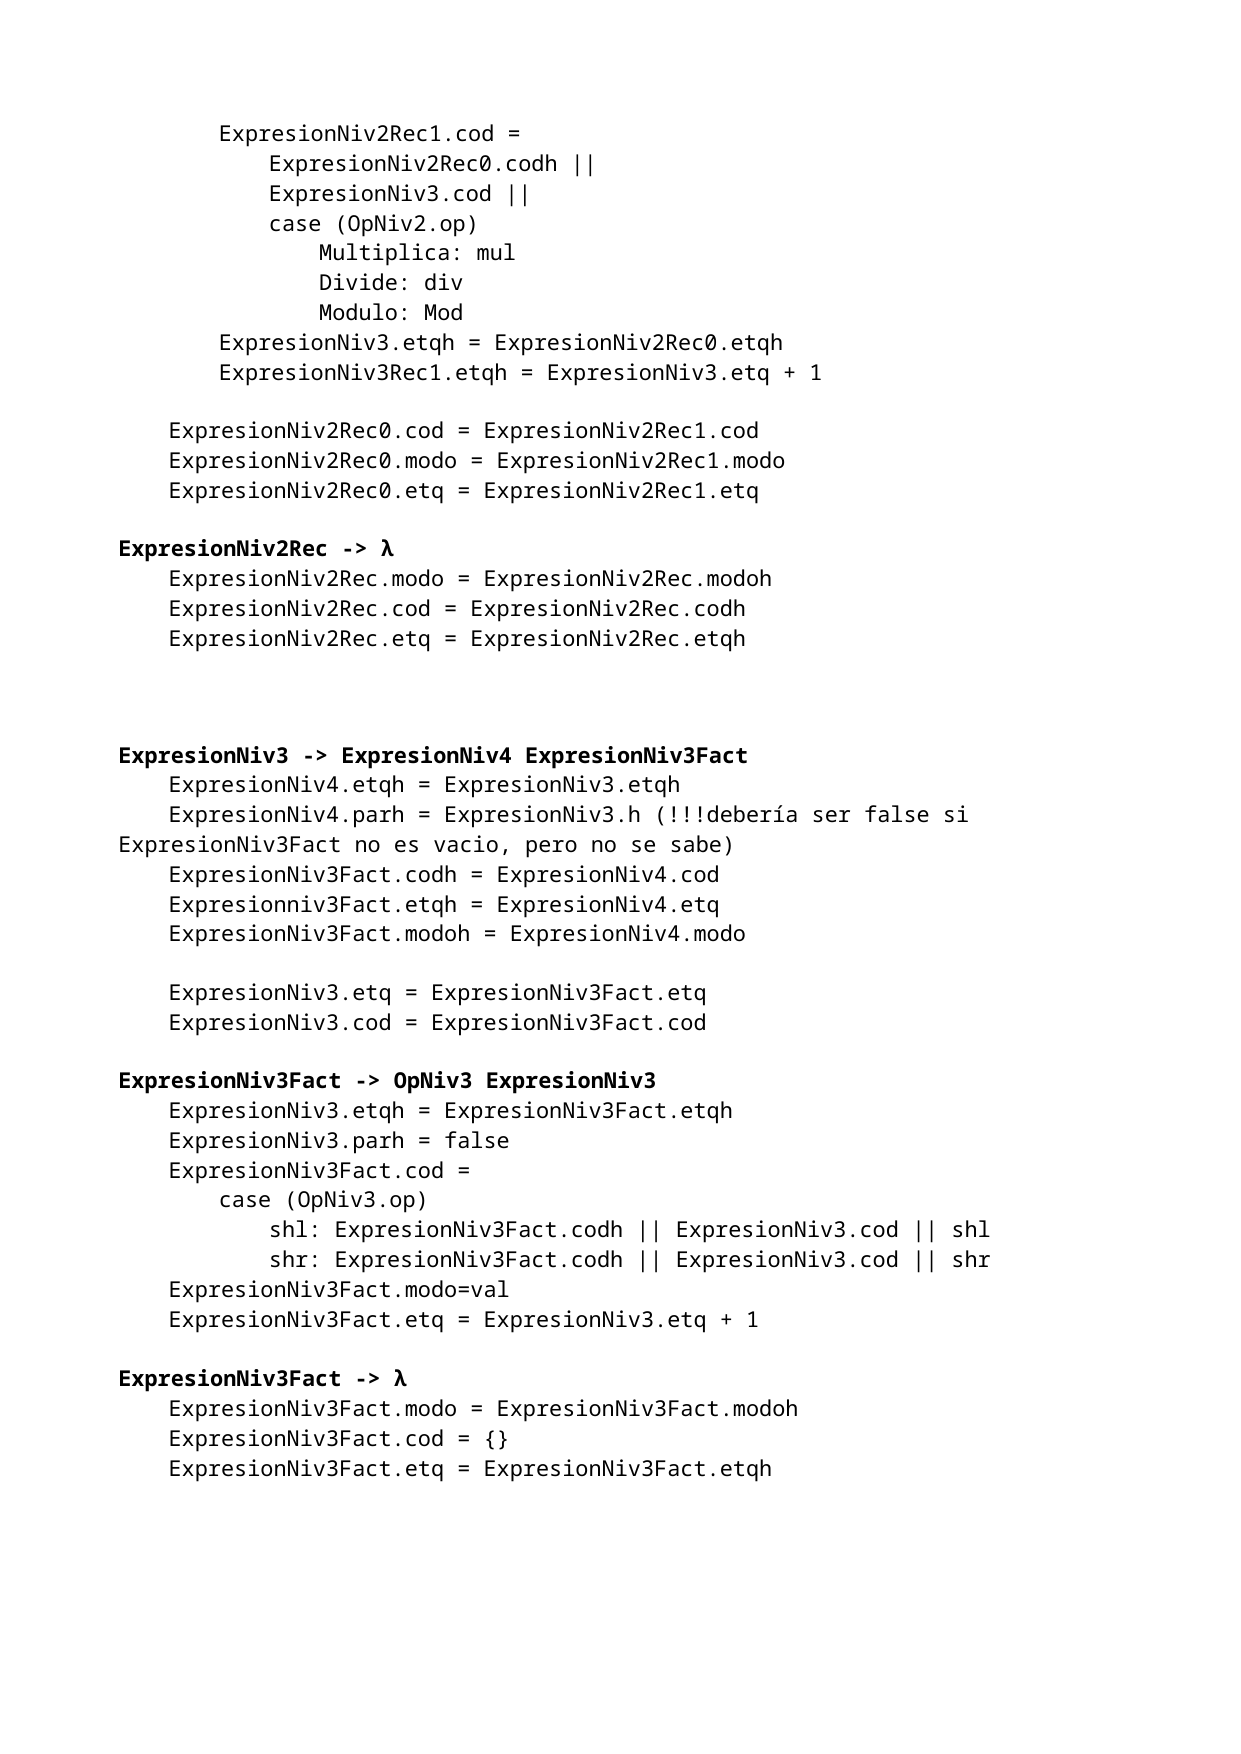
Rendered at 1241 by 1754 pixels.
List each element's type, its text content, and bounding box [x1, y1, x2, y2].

text ExpresionNiv3 -> ExpresionNiv4 ExpresionNiv3Fact [118, 739, 1122, 769]
text shr: ExpresionNiv3Fact.codh || ExpresionNiv3.cod || shr [118, 1244, 1122, 1274]
text ExpresionNiv3Fact -> λ [118, 1363, 1122, 1393]
text ExpresionNiv4.parh = ExpresionNiv3.h (!!!debería ser false si ExpresionNiv3Fact no es vacio, pero no se sabe) [118, 799, 1122, 859]
text ExpresionNiv2Rec.modo = ExpresionNiv2Rec.modoh [118, 563, 1122, 593]
text ExpresionNiv3Fact.modo = ExpresionNiv3Fact.modoh [118, 1393, 1122, 1423]
text ExpresionNiv3.cod || [118, 178, 1122, 207]
text ExpresionNiv3.parh = false [118, 1125, 1122, 1154]
text ExpresionNiv3.etqh = ExpresionNiv2Rec0.etqh [118, 327, 1122, 356]
text ExpresionNiv2Rec0.codh || [118, 148, 1122, 178]
text Modulo: Mod [118, 297, 1122, 327]
text ExpresionNiv3Fact.etq = ExpresionNiv3.etq + 1 [118, 1303, 1122, 1333]
text ExpresionNiv3Fact.cod = [118, 1154, 1122, 1184]
text ExpresionNiv3Rec1.etqh = ExpresionNiv3.etq + 1 [118, 356, 1122, 386]
text ExpresionNiv3Fact -> OpNiv3 ExpresionNiv3 [118, 1065, 1122, 1095]
text Divide: div [118, 267, 1122, 297]
text ExpresionNiv2Rec.cod = ExpresionNiv2Rec.codh [118, 593, 1122, 622]
text ExpresionNiv2Rec -> λ [118, 533, 1122, 563]
text case (OpNiv2.op) [118, 207, 1122, 237]
text ExpresionNiv2Rec.etq = ExpresionNiv2Rec.etqh [118, 622, 1122, 652]
text ExpresionNiv3Fact.modoh = ExpresionNiv4.modo [118, 918, 1122, 948]
text ExpresionNiv3Fact.codh = ExpresionNiv4.cod [118, 859, 1122, 888]
text ExpresionNiv2Rec0.etq = ExpresionNiv2Rec1.etq [118, 474, 1122, 504]
text case (OpNiv3.op) [118, 1184, 1122, 1214]
text ExpresionNiv2Rec0.cod = ExpresionNiv2Rec1.cod [118, 415, 1122, 445]
text ExpresionNiv3Fact.modo=val [118, 1274, 1122, 1303]
text ExpresionNiv2Rec0.modo = ExpresionNiv2Rec1.modo [118, 445, 1122, 474]
text ExpresionNiv4.etqh = ExpresionNiv3.etqh [118, 769, 1122, 799]
text ExpresionNiv3.etqh = ExpresionNiv3Fact.etqh [118, 1095, 1122, 1125]
text ExpresionNiv3.etq = ExpresionNiv3Fact.etq [118, 977, 1122, 1007]
text ExpresionNiv3Fact.etq = ExpresionNiv3Fact.etqh [118, 1452, 1122, 1482]
text ExpresionNiv3Fact.cod = {} [118, 1423, 1122, 1452]
text ExpresionNiv2Rec1.cod = [118, 118, 1122, 148]
text Multiplica: mul [118, 237, 1122, 267]
text ExpresionNiv3.cod = ExpresionNiv3Fact.cod [118, 1007, 1122, 1036]
text shl: ExpresionNiv3Fact.codh || ExpresionNiv3.cod || shl [118, 1214, 1122, 1244]
text Expresionniv3Fact.etqh = ExpresionNiv4.etq [118, 888, 1122, 918]
